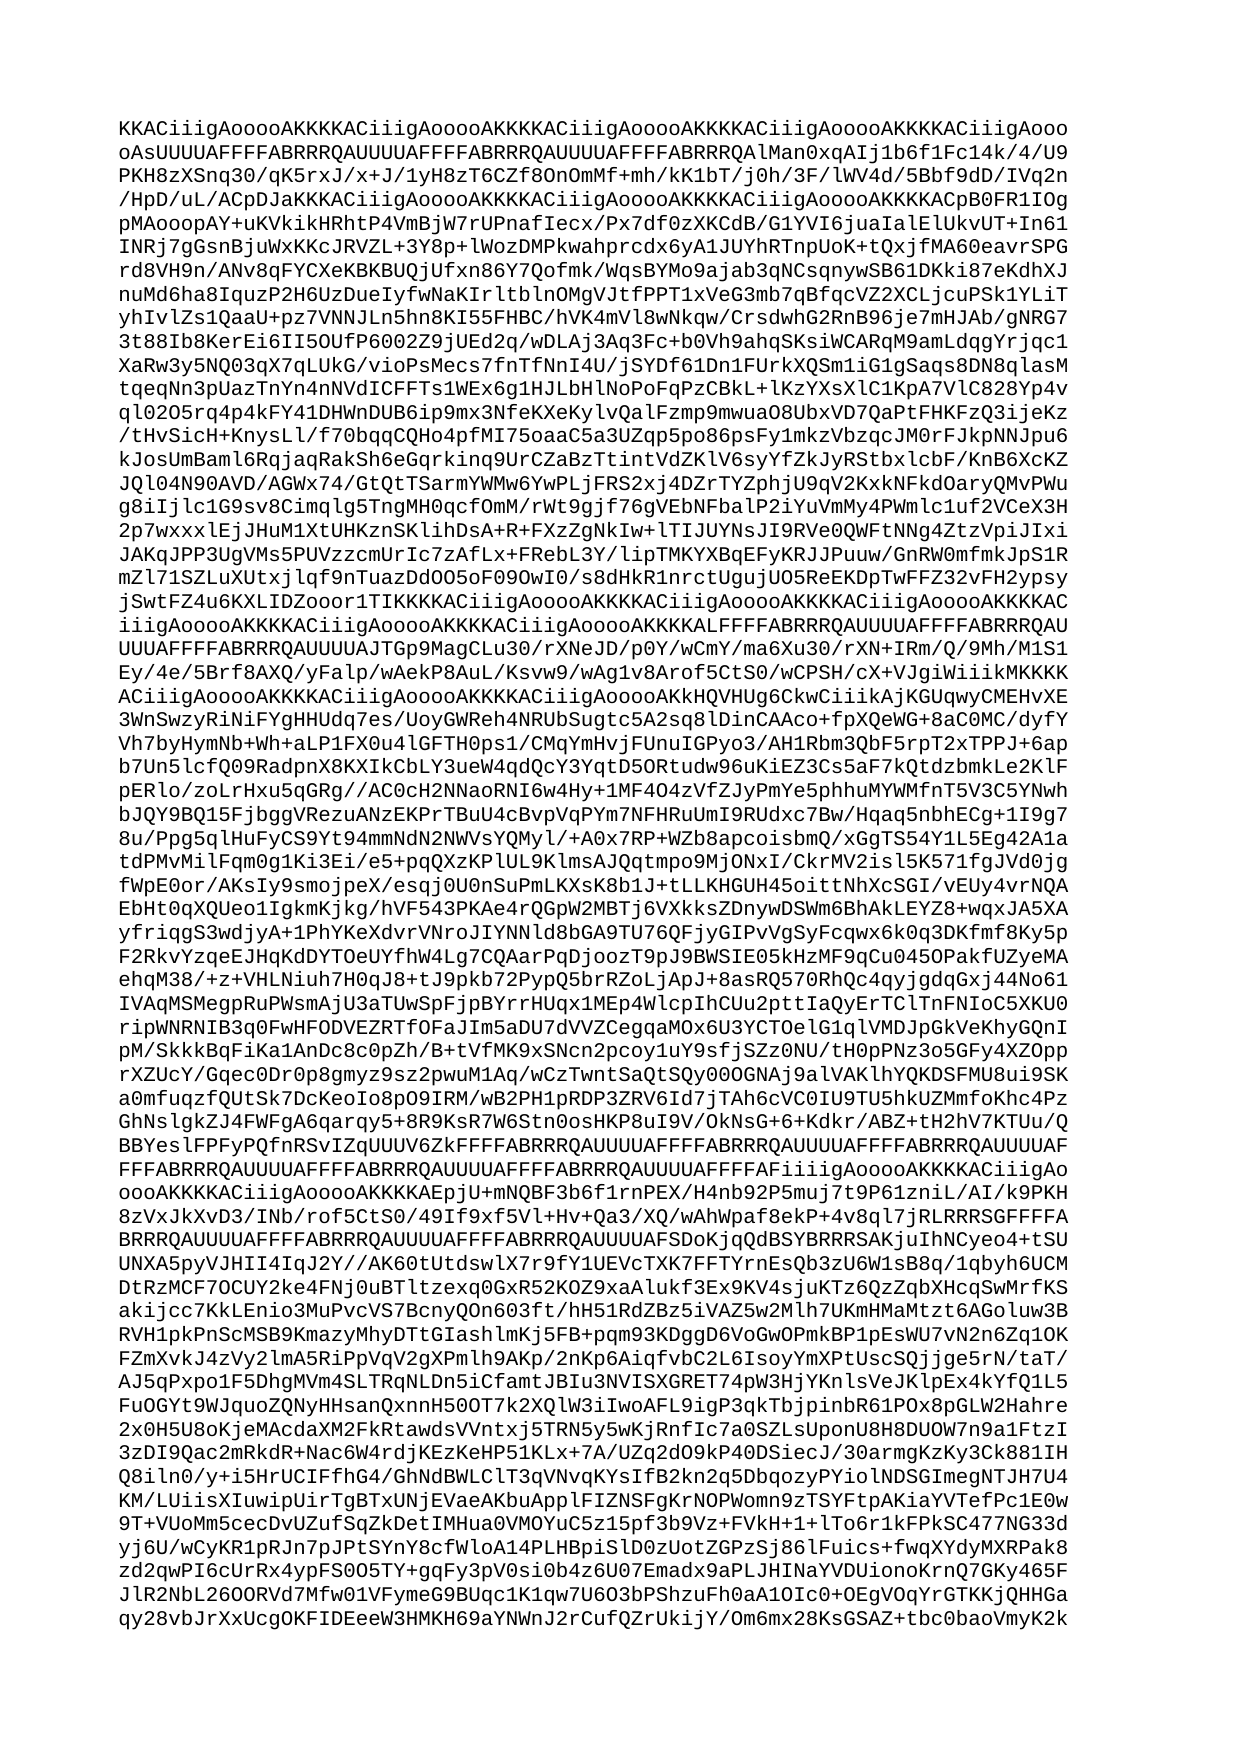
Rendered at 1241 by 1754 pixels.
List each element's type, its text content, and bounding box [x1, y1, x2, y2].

text akijcc7KkLEnio3MuPvcVS7BcnyQOn603ft/hH51RdZBz5iVAZ5w2Mlh7UKmHMaMtzt6AGoluw3B [118, 1300, 1122, 1324]
text b7Un5lcfQ09RadpnX8KXIkCbLY3ueW4qdQcY3YqtD5ORtudw96uKiEZ3Cs5aF7kQtdzbmkLe2KlF [118, 757, 1122, 780]
text g8iIjlc1G9sv8Cimqlg5TngMH0qcfOmM/rWt9gjf76gVEbNFbalP2iYuVmMy4PWmlc1uf2VCeX3H [118, 496, 1122, 520]
text FFFABRRRQAUUUUAFFFFABRRRQAUUUUAFFFFABRRRQAUUUUAFFFFAFiiiigAooooAKKKKACiiigAo [118, 1158, 1122, 1182]
text oooAKKKKACiiigAooooAKKKKAEpjU+mNQBF3b6f1rnPEX/H4nb92P5muj7t9P61zniL/AI/k9PKH [118, 1182, 1122, 1206]
text 8u/Ppg5qlHuFyCS9Yt94mmNdN2NWVsYQMyl/+A0x7RP+WZb8apcoisbmQ/xGgTS54Y1L5Eg42A1a [118, 827, 1122, 851]
text UUUAFFFFABRRRQAUUUUAJTGp9MagCLu30/rXNeJD/p0Y/wCmY/ma6Xu30/rXN+IRm/Q/9Mh/M1S1 [118, 638, 1122, 662]
text /HpD/uL/ACpDJaKKKACiiigAooooAKKKKACiiigAooooAKKKKACiiigAooooAKKKKACpB0FR1IOg [118, 189, 1122, 213]
text fWpE0or/AKsIy9smojpeX/esqj0U0nSuPmLKXsK8b1J+tLLKHGUH45oittNhXcSGI/vEUy4vrNQA [118, 875, 1122, 898]
text FZmXvkJ4zVy2lmA5RiPpVqV2gXPmlh9AKp/2nKp6AiqfvbC2L6IsoyYmXPtUscSQjjge5rN/taT/ [118, 1348, 1122, 1371]
text Q8iln0/y+i5HrUCIFfhG4/GhNdBWLClT3qVNvqKYsIfB2kn2q5DbqozyPYiolNDSGImegNTJH7U4 [118, 1466, 1122, 1489]
text nuMd6ha8IquzP2H6UzDueIyfwNaKIrltblnOMgVJtfPPT1xVeG3mb7qBfqcVZ2XCLjcuPSk1YLiT [118, 284, 1122, 307]
text Vh7byHymNb+Wh+aLP1FX0u4lGFTH0ps1/CMqYmHvjFUnuIGPyo3/AH1Rbm3QbF5rpT2xTPPJ+6ap [118, 733, 1122, 757]
text bJQY9BQ15FjbggVRezuANzEKPrTBuU4cBvpVqPYm7NFHRuUmI9RUdxc7Bw/Hqaq5nbhECg+1I9g7 [118, 804, 1122, 827]
text pMAooopAY+uKVkikHRhtP4VmBjW7rUPnafIecx/Px7df0zXKCdB/G1YVI6juaIalElUkvUT+In61 [118, 213, 1122, 236]
text yfriqgS3wdjyA+1PhYKeXdvrVNroJIYNNld8bGA9TU76QFjyGIPvVgSyFcqwx6k0q3DKfmf8Ky5p [118, 922, 1122, 946]
text INRj7gGsnBjuWxKKcJRVZL+3Y8p+lWozDMPkwahprcdx6yA1JUYhRTnpUoK+tQxjfMA60eavrSPG [118, 236, 1122, 260]
text BBYeslFPFyPQfnRSvIZqUUUV6ZkFFFFABRRRQAUUUUAFFFFABRRRQAUUUUAFFFFABRRRQAUUUUAF [118, 1135, 1122, 1158]
text 2p7wxxxlEjJHuM1XtUHKznSKlihDsA+R+FXzZgNkIw+lTIJUYNsJI9RVe0QWFtNNg4ZtzVpiJIxi [118, 520, 1122, 544]
text JlR2NbL26OORVd7Mfw01VFymeG9BUqc1K1qw7U6O3bPShzuFh0aA1OIc0+OEgVOqYrGTKKjQHHGa [118, 1584, 1122, 1608]
text jSwtFZ4u6KXLIDZooor1TIKKKKACiiigAooooAKKKKACiiigAooooAKKKKACiiigAooooAKKKKAC [118, 591, 1122, 615]
text ripWNRNIB3q0FwHFODVEZRTfOFaJIm5aDU7dVVZCegqaMOx6U3YCTOelG1qlVMDJpGkVeKhyGQnI [118, 1017, 1122, 1040]
text JQl04N90AVD/AGWx74/GtQtTSarmYWMw6YwPLjFRS2xj4DZrTYZphjU9qV2KxkNFkdOaryQMvPWu [118, 473, 1122, 496]
text UNXA5pyVJHII4IqJ2Y//AK60tUtdswlX7r9fY1UEVcTXK7FFTYrnEsQb3zU6W1sB8q/1qbyh6UCM [118, 1253, 1122, 1277]
text tqeqNn3pUazTnYn4nNVdICFFTs1WEx6g1HJLbHlNoPoFqPzCBkL+lKzYXsXlC1KpA7VlC828Yp4v [118, 378, 1122, 402]
text 3t88Ib8KerEi6II5OUfP6002Z9jUEd2q/wDLAj3Aq3Fc+b0Vh9ahqSKsiWCARqM9amLdqgYrjqc1 [118, 331, 1122, 354]
text 2x0H5U8oKjeMAcdaXM2FkRtawdsVVntxj5TRN5y5wKjRnfIc7a0SZLsUponU8H8DUOW7n9a1FtzI [118, 1419, 1122, 1442]
text 3zDI9Qac2mRkdR+Nac6W4rdjKEzKeHP51KLx+7A/UZq2dO9kP40DSiecJ/30armgKzKy3Ck881IH [118, 1442, 1122, 1466]
text rd8VH9n/ANv8qFYCXeKBKBUQjUfxn86Y7Qofmk/WqsBYMo9ajab3qNCsqnywSB61DKki87eKdhXJ [118, 260, 1122, 284]
text GhNslgkZJ4FWFgA6qarqy5+8R9KsR7W6Stn0osHKP8uI9V/OkNsG+6+Kdkr/ABZ+tH2hV7KTUu/Q [118, 1111, 1122, 1135]
text RVH1pkPnScMSB9KmazyMhyDTtGIashlmKj5FB+pqm93KDggD6VoGwOPmkBP1pEsWU7vN2n6Zq1OK [118, 1324, 1122, 1348]
text ACiiigAooooAKKKKACiiigAooooAKKKKACiiigAooooAKkHQVHUg6CkwCiiikAjKGUqwyCMEHvXE [118, 686, 1122, 709]
text EbHt0qXQUeo1IgkmKjkg/hVF543PKAe4rQGpW2MBTj6VXkksZDnywDSWm6BhAkLEYZ8+wqxJA5XA [118, 898, 1122, 922]
text Ey/4e/5Brf8AXQ/yFalp/wAekP8AuL/Ksvw9/wAg1v8Arof5CtS0/wCPSH/cX+VJgiWiiikMKKKK [118, 662, 1122, 686]
text pM/SkkkBqFiKa1AnDc8c0pZh/B+tVfMK9xSNcn2pcoy1uY9sfjSZz0NU/tH0pPNz3o5GFy4XZOpp [118, 1040, 1122, 1064]
text XaRw3y5NQ03qX7qLUkG/vioPsMecs7fnTfNnI4U/jSYDf61Dn1FUrkXQSm1iG1gSaqs8DN8qlasM [118, 354, 1122, 378]
text DtRzMCF7OCUY2ke4FNj0uBTltzexq0GxR52KOZ9xaAlukf3Ex9KV4sjuKTz6QzZqbXHcqSwMrfKS [118, 1277, 1122, 1300]
text PKH8zXSnq30/qK5rxJ/x+J/1yH8zT6CZf8OnOmMf+mh/kK1bT/j0h/3F/lWV4d/5Bbf9dD/IVq2n [118, 165, 1122, 189]
text ehqM38/+z+VHLNiuh7H0qJ8+tJ9pkb72PypQ5brRZoLjApJ+8asRQ570RhQc4qyjgdqGxj44No61 [118, 969, 1122, 993]
text IVAqMSMegpRuPWsmAjU3aTUwSpFjpBYrrHUqx1MEp4WlcpIhCUu2pttIaQyErTClTnFNIoC5XKU0 [118, 993, 1122, 1017]
text ql02O5rq4p4kFY41DHWnDUB6ip9mx3NfeKXeKylvQalFzmp9mwuaO8UbxVD7QaPtFHKFzQ3ijeKz [118, 402, 1122, 426]
text FuOGYt9WJquoZQNyHHsanQxnnH50OT7k2XQlW3iIwoAFL9igP3qkTbjpinbR61POx8pGLW2Hahre [118, 1395, 1122, 1419]
text tdPMvMilFqm0g1Ki3Ei/e5+pqQXzKPlUL9KlmsAJQqtmpo9MjONxI/CkrMV2isl5K571fgJVd0jg [118, 851, 1122, 875]
text rXZUcY/Gqec0Dr0p8gmyz9sz2pwuM1Aq/wCzTwntSaQtSQy00OGNAj9alVAKlhYQKDSFMU8ui9SK [118, 1064, 1122, 1088]
text zd2qwPI6cUrRx4ypFS0O5TY+gqFy3pV0si0b4z6U07Emadx9aPLJHINaYVDUionoKrnQ7GKy465F [118, 1561, 1122, 1584]
text yhIvlZs1QaaU+pz7VNNJLn5hn8KI55FHBC/hVK4mVl8wNkqw/CrsdwhG2RnB96je7mHJAb/gNRG7 [118, 307, 1122, 331]
text 9T+VUoMm5cecDvUZufSqZkDetIMHua0VMOYuC5z15pf3b9Vz+FVkH+1+lTo6r1kFPkSC477NG33d [118, 1513, 1122, 1537]
text KM/LUiisXIuwipUirTgBTxUNjEVaeAKbuApplFIZNSFgKrNOPWomn9zTSYFtpAKiaYVTefPc1E0w [118, 1489, 1122, 1513]
text 8zVxJkXvD3/INb/rof5CtS0/49If9xf5Vl+Hv+Qa3/XQ/wAhWpaf8ekP+4v8ql7jRLRRRSGFFFFA [118, 1206, 1122, 1229]
text kJosUmBaml6RqjaqRakSh6eGqrkinq9UrCZaBzTtintVdZKlV6syYfZkJyRStbxlcbF/KnB6XcKZ [118, 449, 1122, 473]
text mZl71SZLuXUtxjlqf9nTuazDdOO5oF09OwI0/s8dHkR1nrctUgujUO5ReEKDpTwFFZ32vFH2ypsy [118, 567, 1122, 591]
text iiigAooooAKKKKACiiigAooooAKKKKACiiigAooooAKKKKALFFFFABRRRQAUUUUAFFFFABRRRQAU [118, 615, 1122, 638]
text BRRRQAUUUUAFFFFABRRRQAUUUUAFFFFABRRRQAUUUUAFSDoKjqQdBSYBRRRSAKjuIhNCyeo4+tSU [118, 1229, 1122, 1253]
text JAKqJPP3UgVMs5PUVzzcmUrIc7zAfLx+FRebL3Y/lipTMKYXBqEFyKRJJPuuw/GnRW0mfmkJpS1R [118, 544, 1122, 567]
text qy28vbJrXxUcgOKFIDEeeW3HMKH69aYNWnJ2rCufQZrUkijY/Om6mx28KsGSAZ+tbc0baoVmyK2k [118, 1608, 1122, 1631]
text KKACiiigAooooAKKKKACiiigAooooAKKKKACiiigAooooAKKKKACiiigAooooAKKKKACiiigAooo [118, 118, 1122, 142]
text /tHvSicH+KnysLl/f70bqqCQHo4pfMI75oaaC5a3UZqp5po86psFy1mkzVbzqcJM0rFJkpNNJpu6 [118, 426, 1122, 449]
text a0mfuqzfQUtSk7DcKeoIo8pO9IRM/wB2PH1pRDP3ZRV6Id7jTAh6cVC0IU9TU5hkUZMmfoKhc4Pz [118, 1088, 1122, 1111]
text yj6U/wCyKR1pRJn7pJPtSYnY8cfWloA14PLHBpiSlD0zUotZGPzSj86lFuics+fwqXYdyMXRPak8 [118, 1537, 1122, 1561]
text pERlo/zoLrHxu5qGRg//AC0cH2NNaoRNI6w4Hy+1MF4O4zVfZJyPmYe5phhuMYWMfnT5V3C5YNwh [118, 780, 1122, 804]
text 3WnSwzyRiNiFYgHHUdq7es/UoyGWReh4NRUbSugtc5A2sq8lDinCAAco+fpXQeWG+8aC0MC/dyfY [118, 709, 1122, 733]
text F2RkvYzqeEJHqKdDYTOeUYfhW4Lg7CQAarPqDjoozT9pJ9BWSIE05kHzMF9qCu045OPakfUZyeMA [118, 946, 1122, 969]
text AJ5qPxpo1F5DhgMVm4SLTRqNLDn5iCfamtJBIu3NVISXGRET74pW3HjYKnlsVeJKlpEx4kYfQ1L5 [118, 1371, 1122, 1395]
text oAsUUUUAFFFFABRRRQAUUUUAFFFFABRRRQAUUUUAFFFFABRRRQAlMan0xqAIj1b6f1Fc14k/4/U9 [118, 142, 1122, 165]
